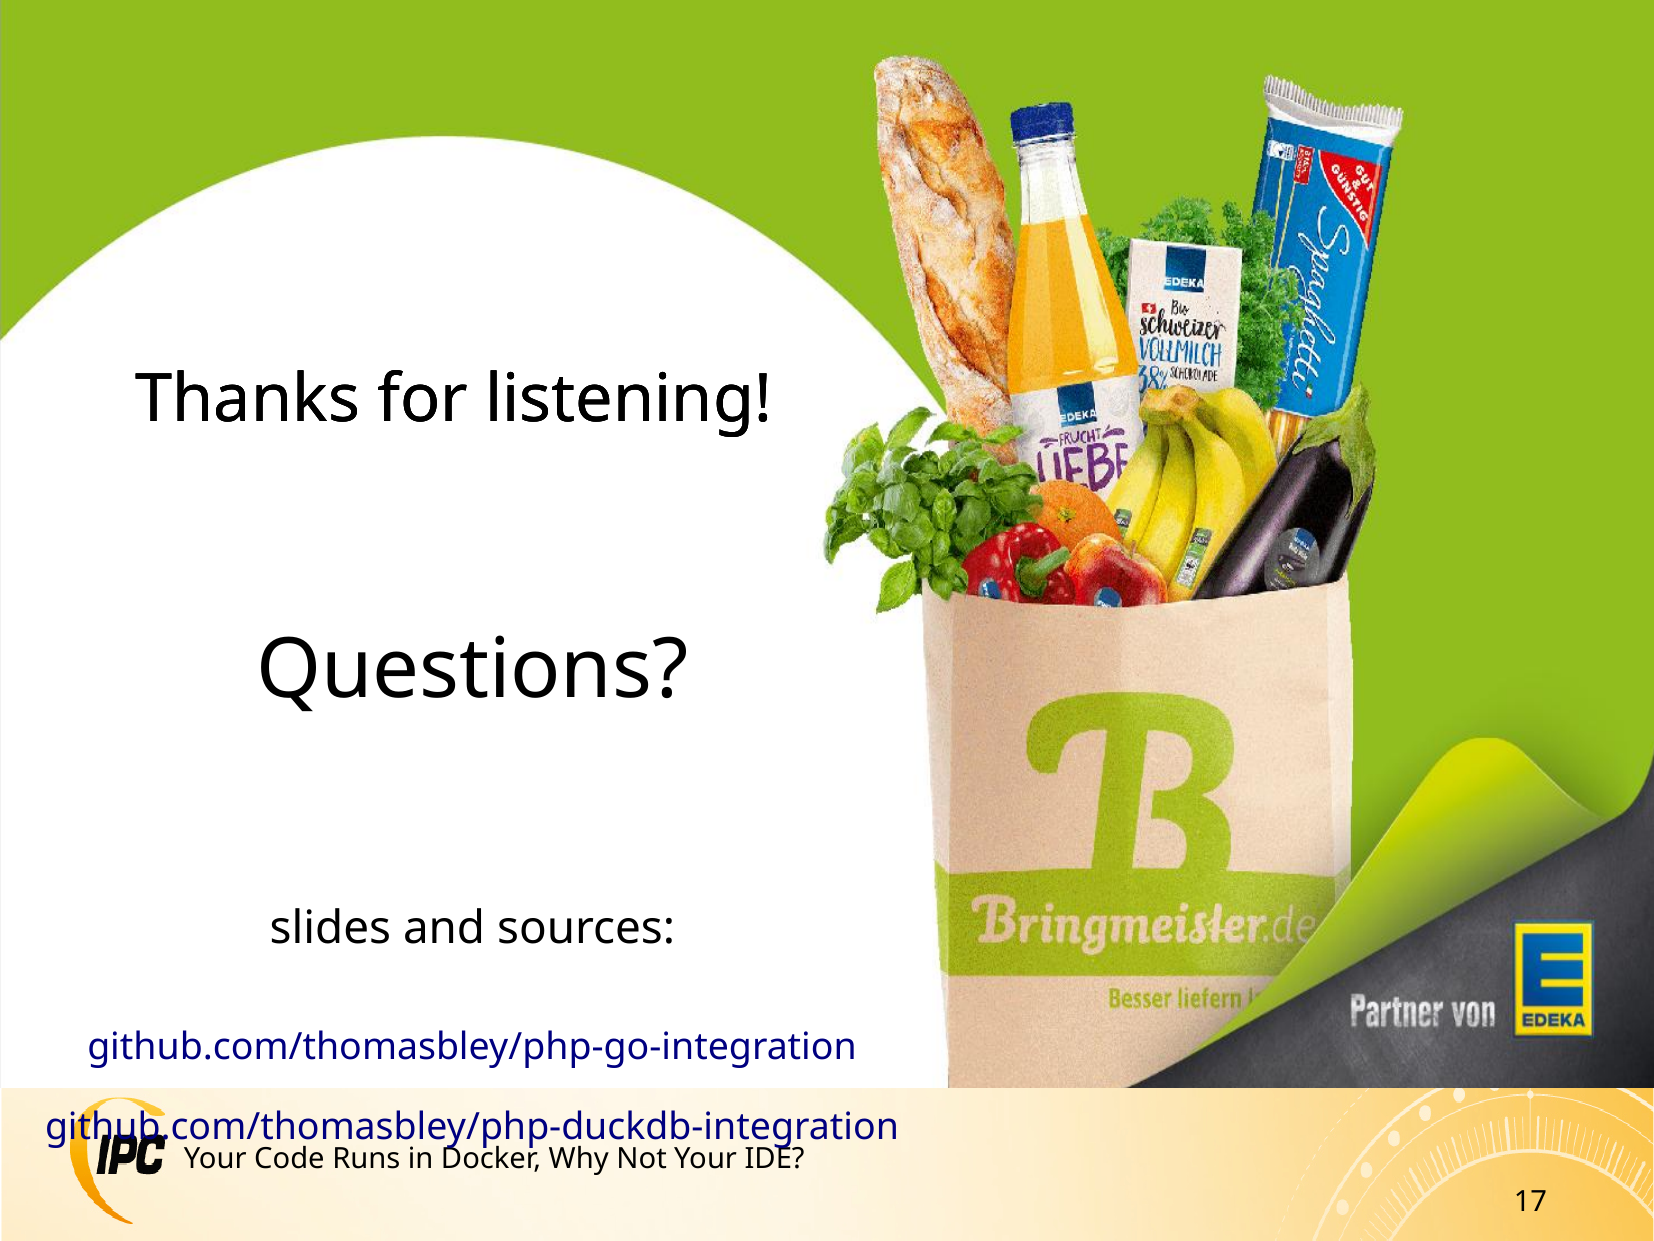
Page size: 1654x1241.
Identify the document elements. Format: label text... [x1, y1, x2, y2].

list Questions? slides and sources: github.com/thomasbley/php-go-integration github.com/thomasbley/php-duckdb-integration [0, 373, 1217, 1059]
picture [0, 0, 1654, 1241]
title Thanks for listening! [76, 299, 1565, 492]
